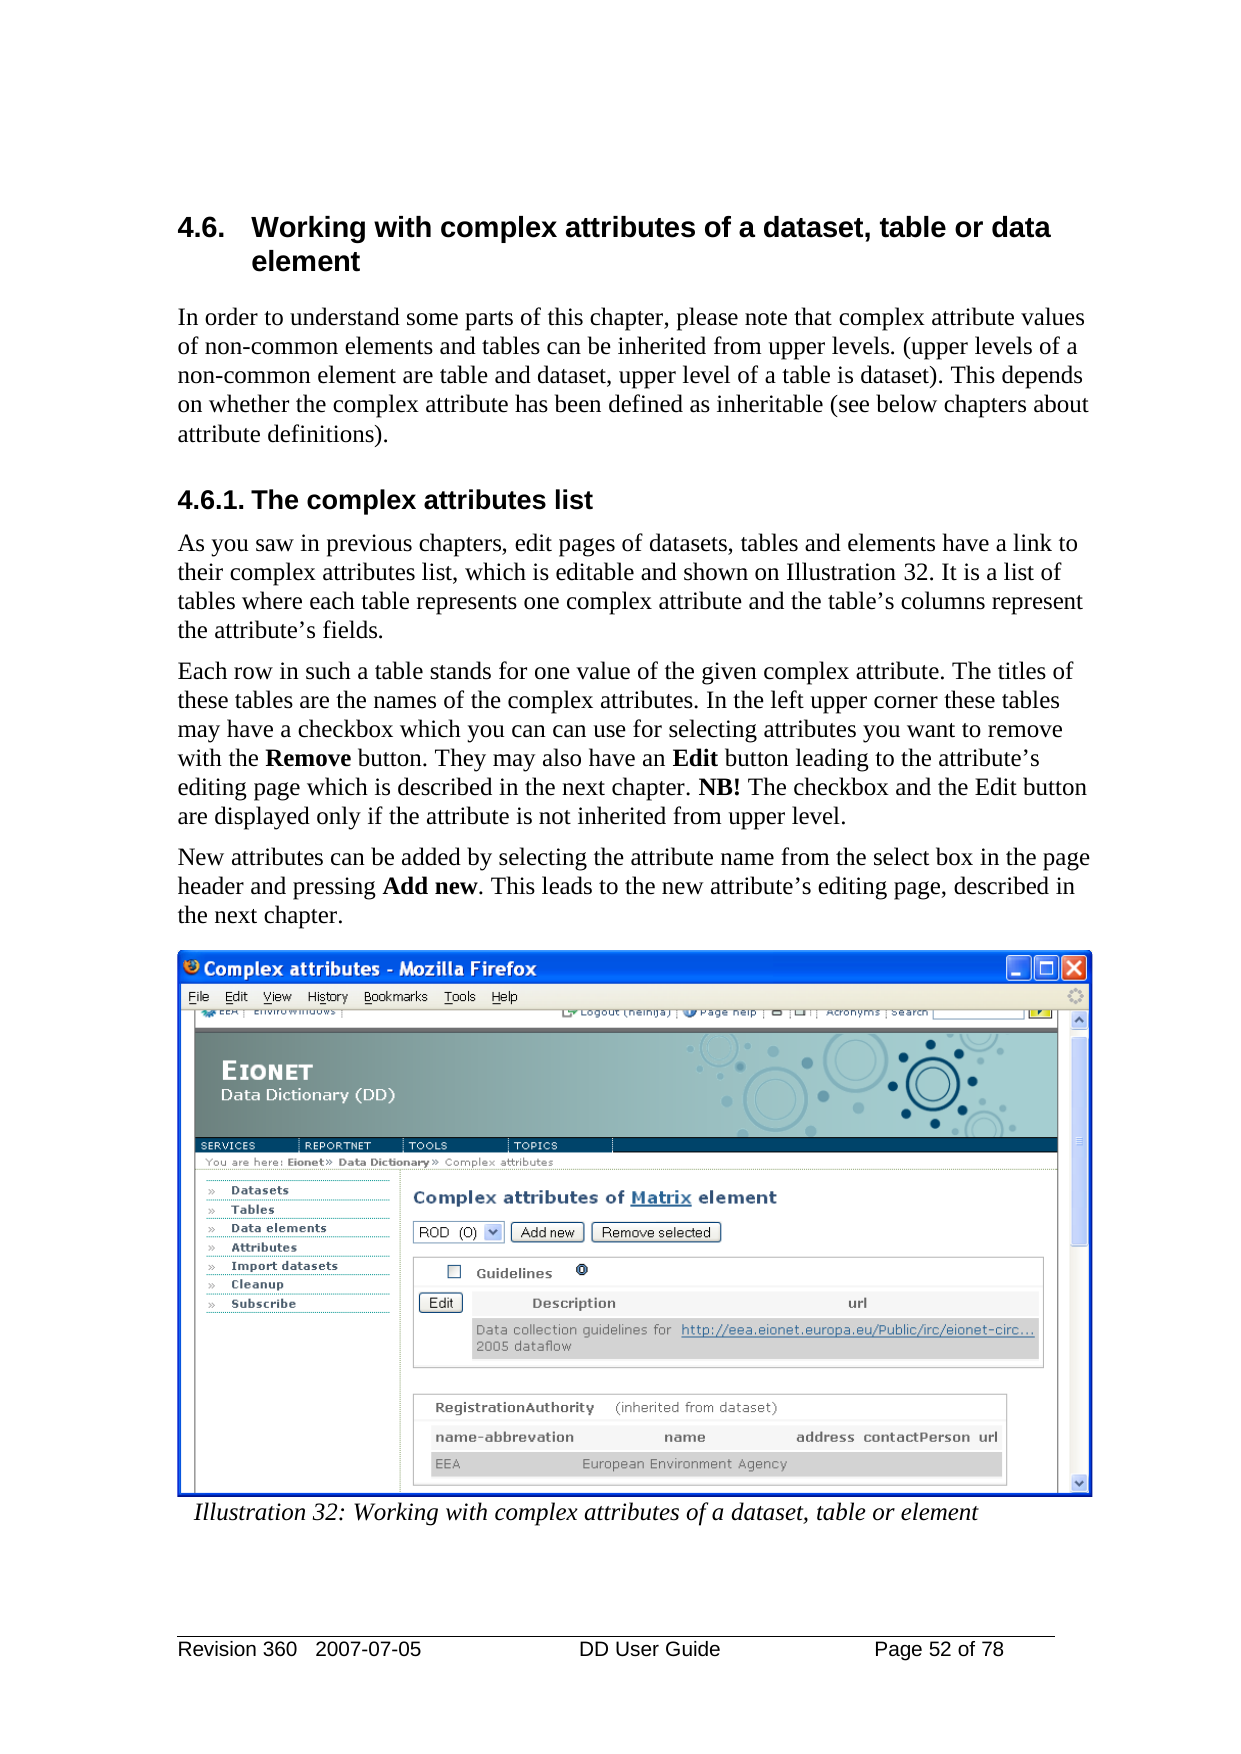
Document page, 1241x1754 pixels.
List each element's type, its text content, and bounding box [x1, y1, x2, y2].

text As you saw in previous chapters, edit pages of datasets, tables and elements have a link to their complex attributes list, which is editable and shown on Illustration 32. It is a list of tables where each table represents one complex attribute and the table’s columns represent the attribute’s fields. [177, 528, 1092, 644]
text Illustration 32: Working with complex attributes of a dataset, table or element [194, 1497, 1076, 1526]
text In order to understand some parts of this chapter, please note that complex attribute values of non-common elements and tables can be inherited from upper levels. (upper levels of a non-common element are table and dataset, upper level of a table is dataset). This depends on whether the complex attribute has been defined as inheritable (see below chapters about attribute definitions). [177, 302, 1092, 447]
text Each row in such a table stands for one value of the given complex attribute. The titles of these tables are the names of the complex attributes. In the left upper corner these tables may have a checkbox which you can can use for selecting attributes you want to remove with the Remove button. They may also have an Edit button leading to the attribute’s editing page which is described in the next chapter. NB! The checkbox and the Edit button are displayed only if the attribute is not inherited from upper level. [177, 656, 1092, 830]
subtitle Working with complex attributes of a dataset, table or data element [177, 210, 1092, 277]
text New attributes can be added by selecting the attribute name from the select box in the page header and pressing Add new. This leads to the new attribute’s editing page, described in the next chapter. [177, 842, 1092, 929]
subtitle The complex attributes list [177, 484, 1092, 515]
picture [177, 950, 1093, 1497]
